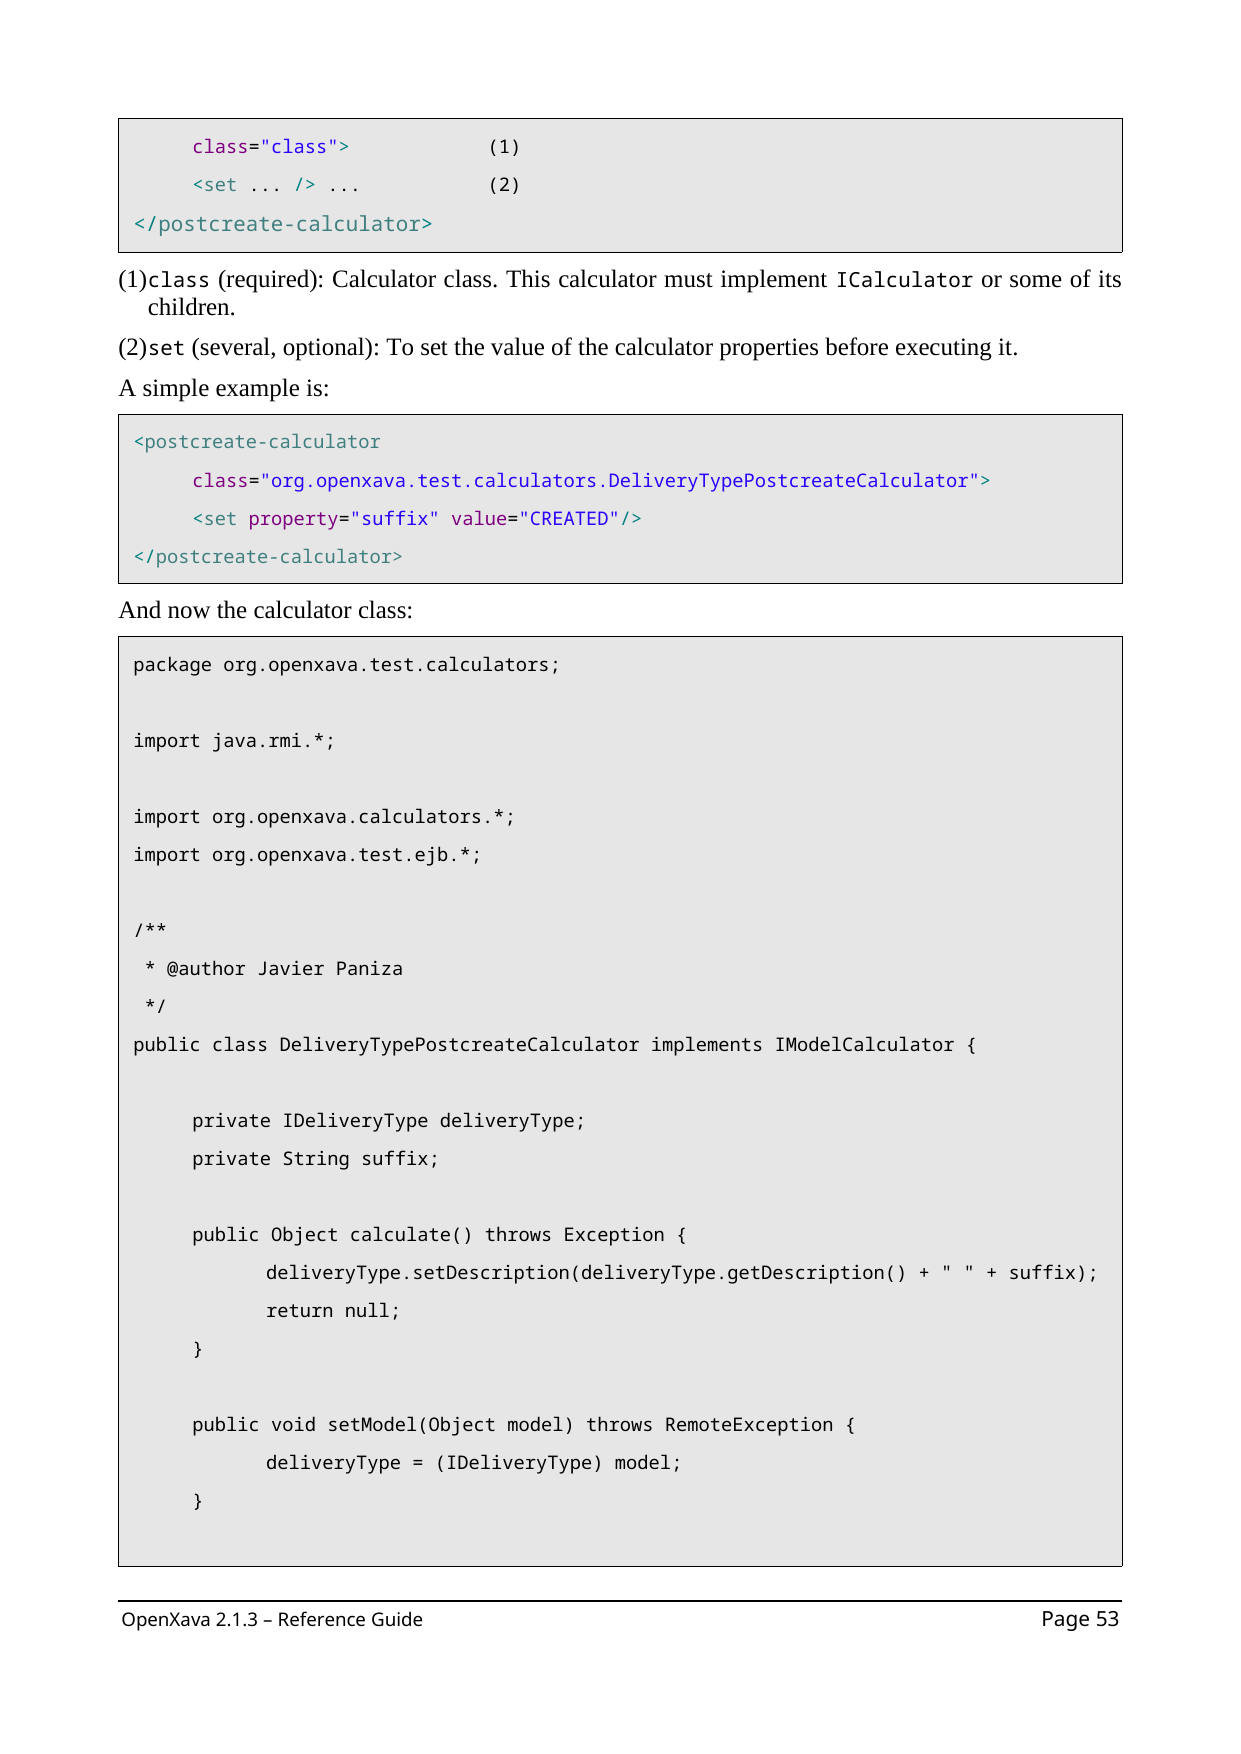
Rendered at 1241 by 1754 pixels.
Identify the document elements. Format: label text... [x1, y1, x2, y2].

list class (required): Calculator class. This calculator must implement ICalculator or some of its children. [118, 265, 1122, 321]
text </postcreate-calculator> [119, 528, 1122, 583]
text } [119, 1321, 1122, 1358]
text class="class"> (1) [119, 119, 1122, 156]
text deliveryType = (IDeliveryType) model; [119, 1434, 1122, 1473]
text * @author Javier Paniza [119, 940, 1122, 978]
text import org.openxava.calculators.*; [119, 788, 1122, 826]
text And now the calculator class: [118, 596, 1122, 624]
text /** [119, 902, 1122, 940]
text <set ... /> ... (2) [119, 156, 1122, 194]
text A simple example is: [118, 374, 1122, 402]
text public void setModel(Object model) throws RemoteException { [119, 1397, 1122, 1434]
text class="org.openxava.test.calculators.DeliveryTypePostcreateCalculator"> [119, 452, 1122, 490]
text return null; [119, 1282, 1122, 1321]
text } [119, 1473, 1122, 1511]
list set (several, optional): To set the value of the calculator properties before executing it. [118, 333, 1122, 361]
text <set property="suffix" value="CREATED"/> [119, 490, 1122, 528]
text deliveryType.setDescription(deliveryType.getDescription() + " " + suffix); [119, 1244, 1122, 1282]
text import org.openxava.test.ejb.*; [119, 826, 1122, 864]
text */ [119, 978, 1122, 1016]
text </postcreate-calculator> [119, 194, 1122, 252]
text public Object calculate() throws Exception { [119, 1206, 1122, 1244]
text private String suffix; [119, 1130, 1122, 1168]
text <postcreate-calculator [119, 415, 1122, 452]
text package org.openxava.test.calculators; [119, 637, 1122, 674]
text private IDeliveryType deliveryType; [119, 1092, 1122, 1130]
text import java.rmi.*; [119, 712, 1122, 750]
text public class DeliveryTypePostcreateCalculator implements IModelCalculator { [119, 1016, 1122, 1054]
